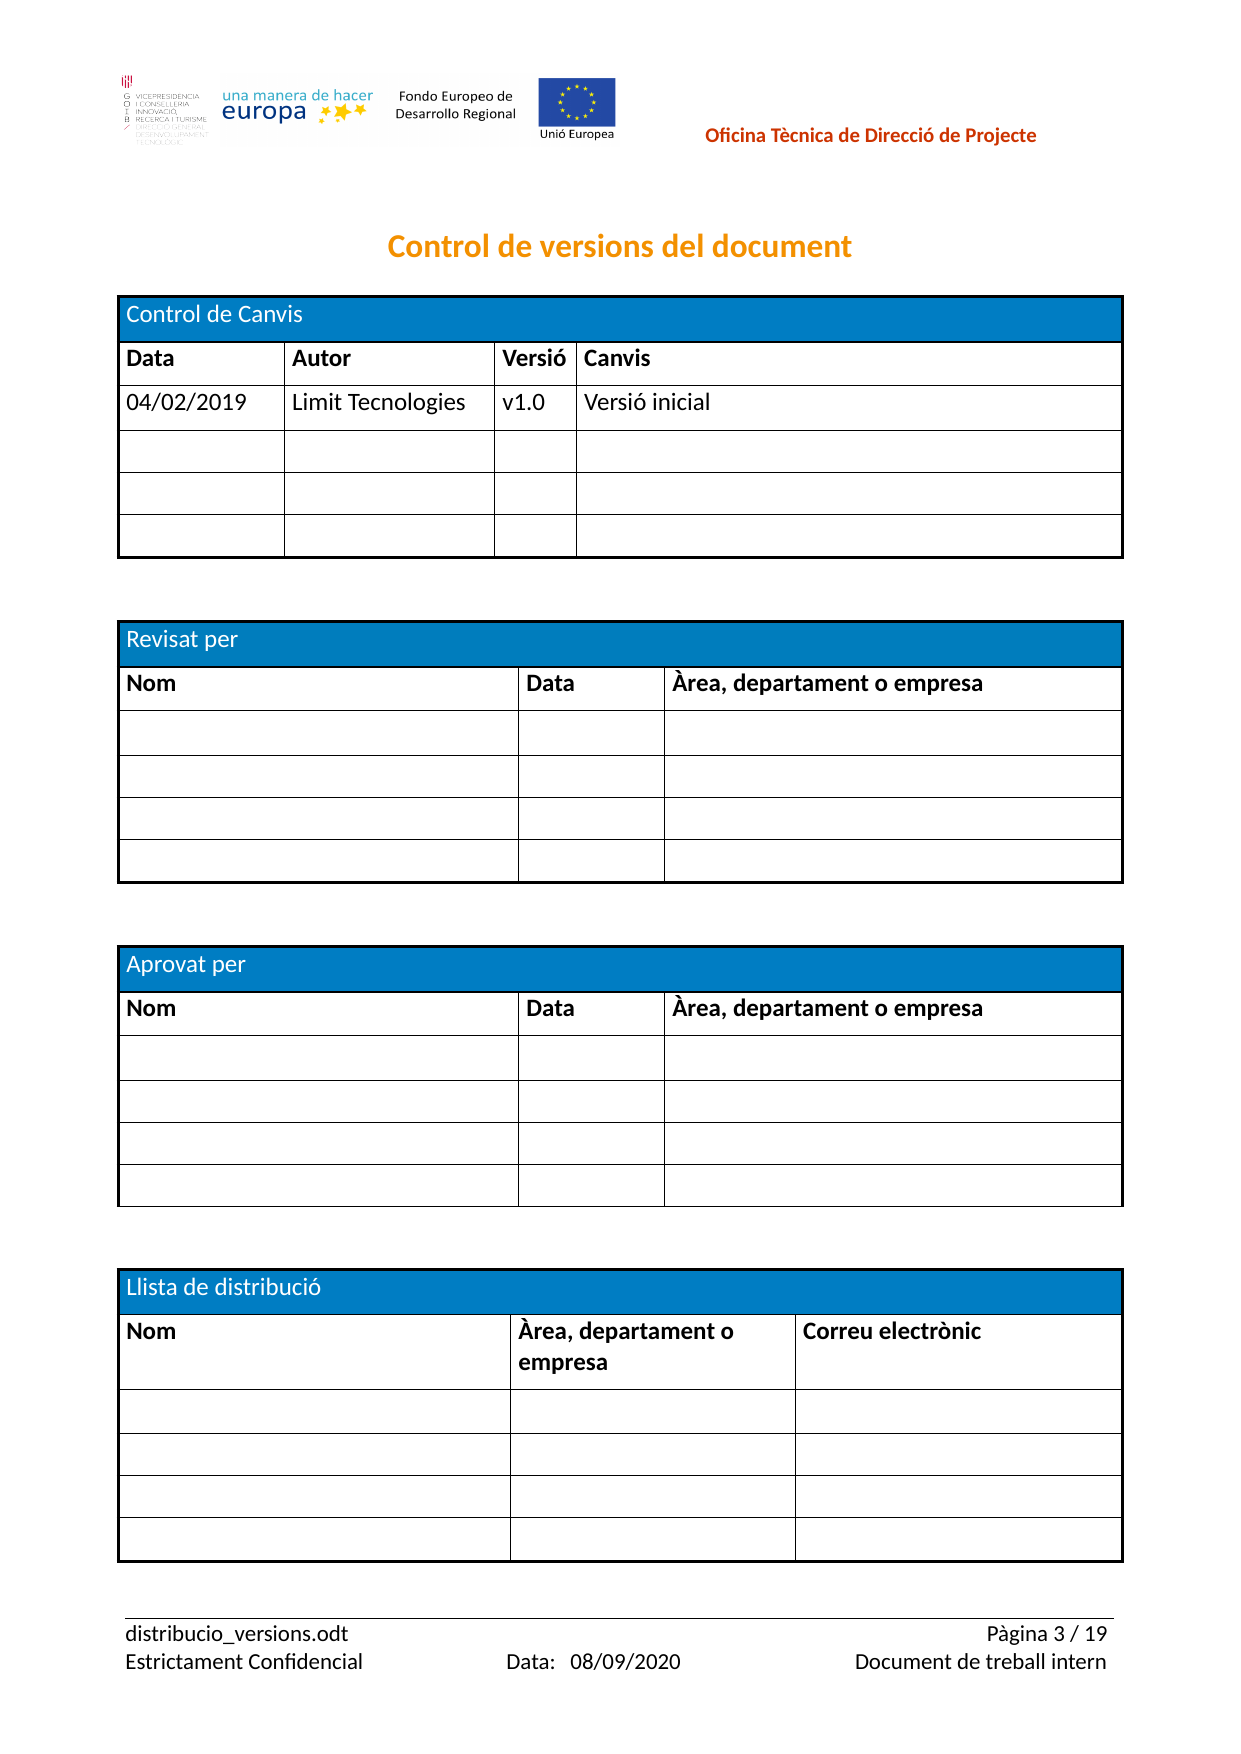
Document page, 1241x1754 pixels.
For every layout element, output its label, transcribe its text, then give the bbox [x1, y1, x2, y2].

table_cell [511, 1518, 795, 1559]
table_cell [519, 1081, 664, 1122]
table_cell Versió [495, 343, 576, 385]
table_cell Limit Tecnologies [285, 386, 494, 429]
table_cell [120, 473, 284, 514]
table_cell [665, 840, 1121, 881]
table_header Llista de distribució [120, 1271, 1121, 1314]
table_cell 04/02/2019 [120, 386, 284, 429]
table_cell [120, 1476, 510, 1517]
table_cell Nom [120, 993, 518, 1035]
table_cell Àrea, departament o empresa [511, 1315, 795, 1389]
table_cell [511, 1476, 795, 1517]
table_cell [120, 1036, 518, 1079]
table_cell [519, 1036, 664, 1079]
table_cell [519, 756, 664, 797]
table_cell v1.0 [495, 386, 576, 429]
table_cell [665, 711, 1121, 754]
table_cell [120, 1390, 510, 1433]
table_cell [665, 1165, 1121, 1206]
table_cell [665, 756, 1121, 797]
table_cell Nom [120, 668, 518, 710]
table_cell [796, 1390, 1121, 1433]
table_cell [665, 1081, 1121, 1122]
table_header Revisat per [120, 623, 1121, 666]
table_cell Autor [285, 343, 494, 385]
table_cell [120, 1434, 510, 1475]
table_cell [511, 1390, 795, 1433]
table_cell [495, 431, 576, 472]
table_cell [577, 473, 1121, 514]
table_cell [511, 1434, 795, 1475]
table_cell [495, 473, 576, 514]
table_cell [665, 1123, 1121, 1164]
picture [219, 73, 621, 147]
subtitle Control de versions del document [118, 225, 1122, 266]
table_cell [285, 515, 494, 556]
table_cell [577, 515, 1121, 556]
table_header Aprovat per [120, 948, 1121, 991]
table_cell Data [519, 993, 664, 1035]
table_cell [285, 431, 494, 472]
table_cell [519, 798, 664, 839]
table_cell [495, 515, 576, 556]
table_cell [120, 1123, 518, 1164]
table_cell Nom [120, 1315, 510, 1389]
table_header Control de Canvis [120, 298, 1121, 341]
table_cell [285, 473, 494, 514]
table_cell Versió inicial [577, 386, 1121, 429]
table_cell Data [519, 668, 664, 710]
table_cell [796, 1434, 1121, 1475]
table_cell [120, 756, 518, 797]
table_cell [519, 1165, 664, 1206]
table_cell [577, 431, 1121, 472]
table_cell [120, 431, 284, 472]
table_cell [519, 1123, 664, 1164]
table_cell [519, 840, 664, 881]
table_cell [120, 1165, 518, 1206]
table_cell Àrea, departament o empresa [665, 668, 1121, 710]
table_cell [120, 1518, 510, 1559]
table_cell [120, 798, 518, 839]
table_cell Canvis [577, 343, 1121, 385]
table_cell [796, 1476, 1121, 1517]
table_cell [796, 1518, 1121, 1559]
table_cell [665, 1036, 1121, 1079]
table_cell [120, 840, 518, 881]
table_cell Correu electrònic [796, 1315, 1121, 1389]
table_cell [665, 798, 1121, 839]
table_cell [120, 515, 284, 556]
table_cell Àrea, departament o empresa [665, 993, 1121, 1035]
table_cell Data [120, 343, 284, 385]
table_cell [120, 1081, 518, 1122]
table_cell [120, 711, 518, 754]
picture [118, 73, 213, 147]
table_cell [519, 711, 664, 754]
